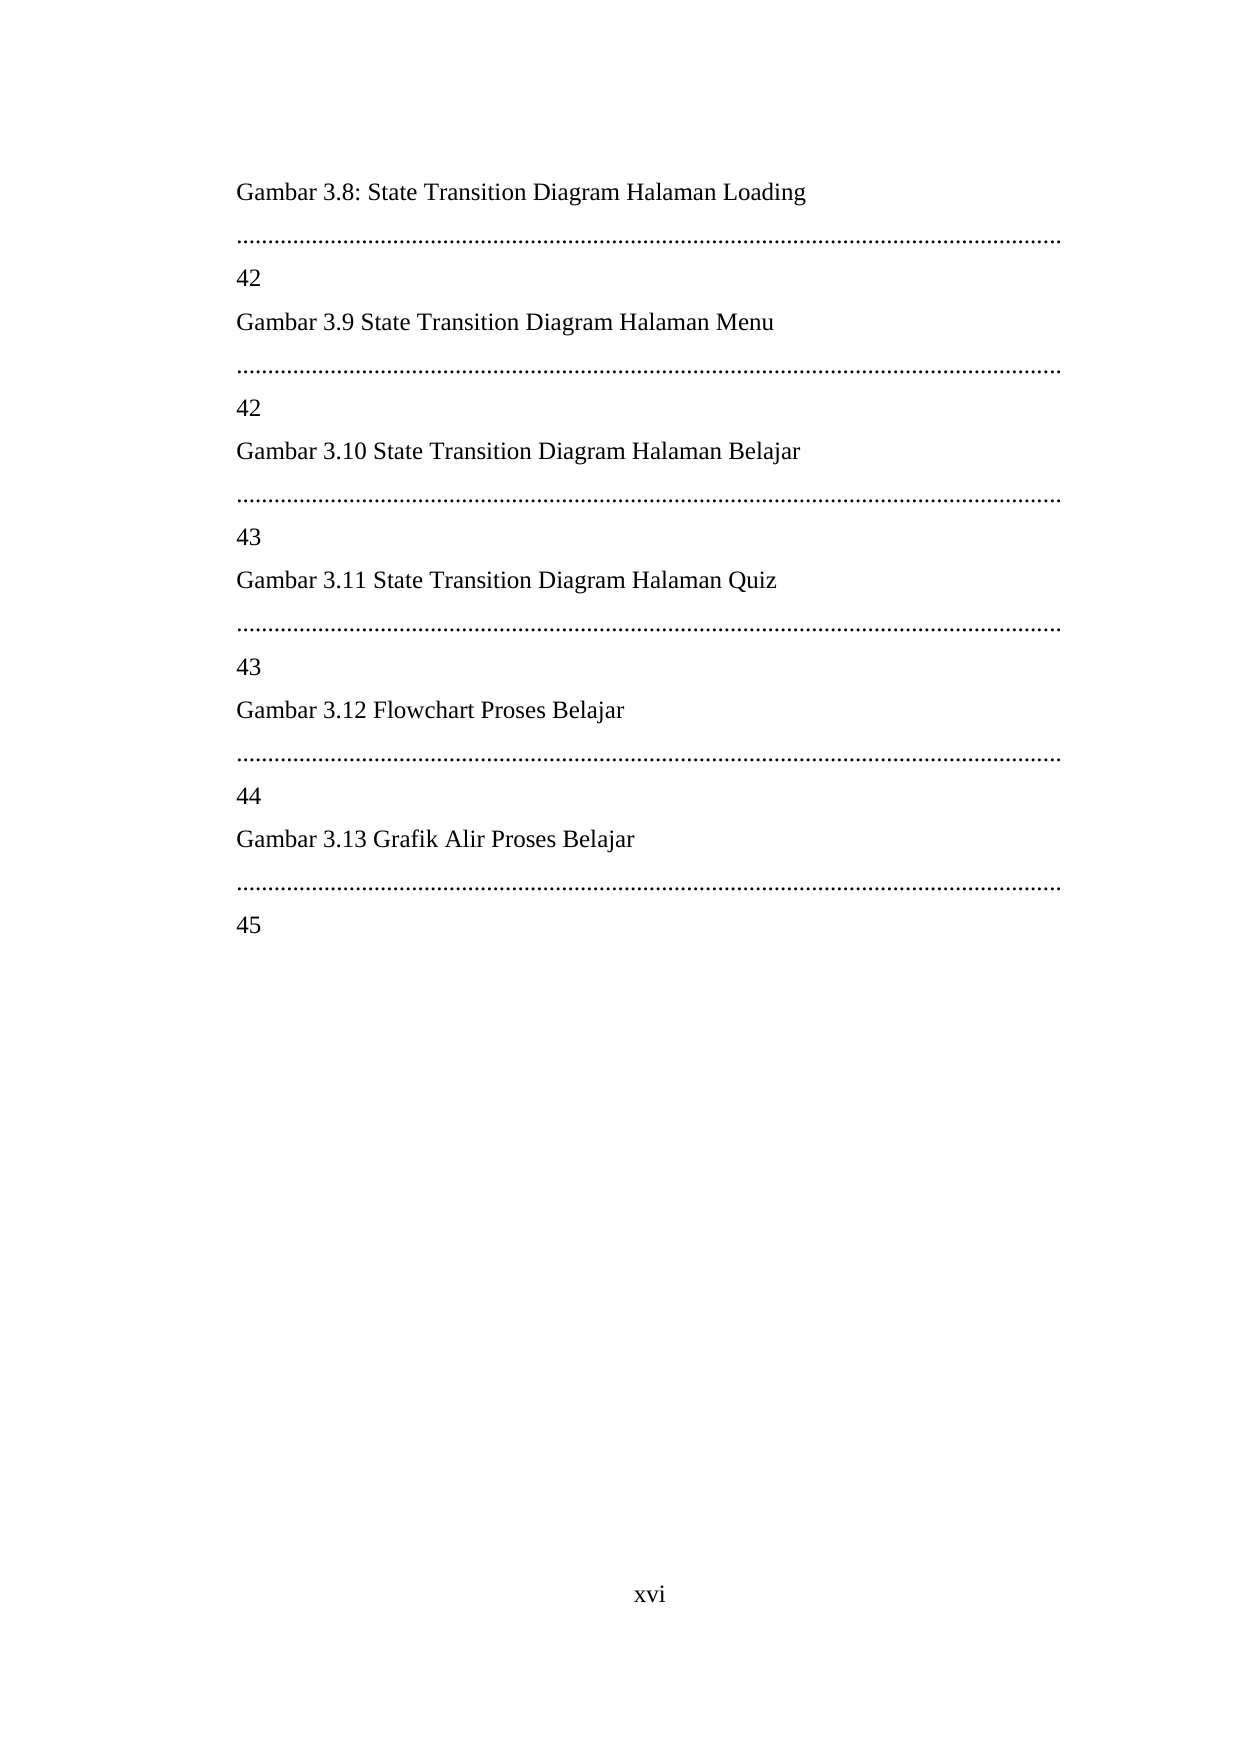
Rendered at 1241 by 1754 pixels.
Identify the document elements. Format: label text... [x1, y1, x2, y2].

text Gambar 3.10 State Transition Diagram Halaman Belajar 43 [236, 436, 1063, 551]
text Gambar 3.8: State Transition Diagram Halaman Loading 42 [236, 177, 1063, 292]
text Gambar 3.12 Flowchart Proses Belajar 44 [236, 695, 1063, 810]
text Gambar 3.11 State Transition Diagram Halaman Quiz 43 [236, 565, 1063, 680]
text Gambar 3.9 State Transition Diagram Halaman Menu 42 [236, 307, 1063, 422]
text Gambar 3.13 Grafik Alir Proses Belajar 45 [236, 824, 1063, 939]
